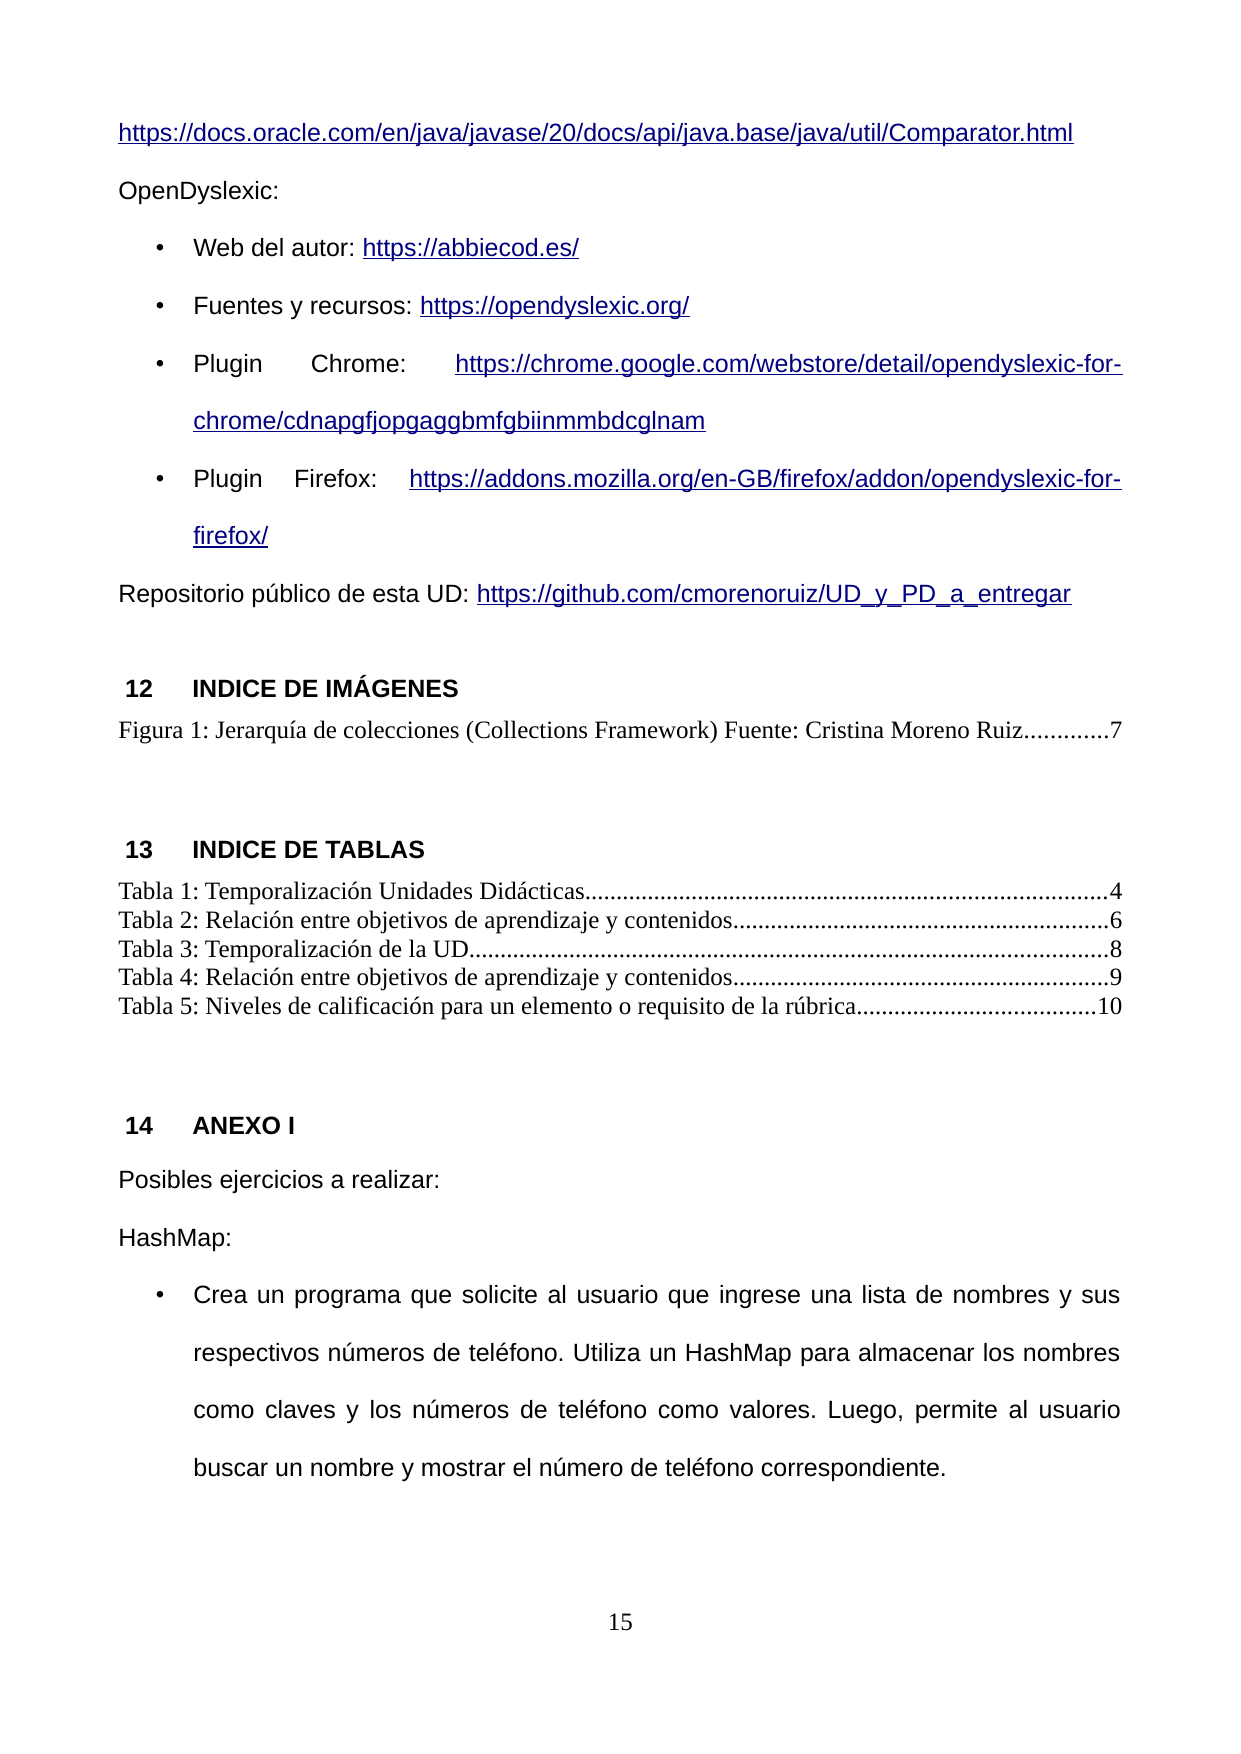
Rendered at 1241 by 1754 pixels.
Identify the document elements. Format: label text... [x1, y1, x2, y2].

list Web del autor: https://abbiecod.es/ [156, 233, 1122, 262]
text Figura 1: Jerarquía de colecciones (Collections Framework) Fuente: Cristina Moreno Ruiz 7 [118, 715, 1122, 744]
text HashMap: [118, 1222, 1122, 1251]
text Tabla 2: Relación entre objetivos de aprendizaje y contenidos 6 [118, 905, 1122, 934]
subtitle INDICE DE IMÁGENES [118, 674, 1122, 702]
text Tabla 3: Temporalización de la UD 8 [118, 934, 1122, 962]
text Posibles ejercicios a realizar: [118, 1165, 1122, 1194]
text https://docs.oracle.com/en/java/javase/20/docs/api/java.base/java/util/Comparator.html [118, 118, 1122, 147]
list Plugin Chrome: https://chrome.google.com/webstore/detail/opendyslexic-for-chrome/cdnapgfjopgaggbmfgbiinmmbdcglnam [156, 348, 1122, 435]
subtitle INDICE DE TABLAS [118, 835, 1122, 864]
text Tabla 4: Relación entre objetivos de aprendizaje y contenidos 9 [118, 962, 1122, 991]
text Tabla 1: Temporalización Unidades Didácticas 4 [118, 876, 1122, 905]
subtitle ANEXO I [118, 1111, 1122, 1140]
text OpenDyslexic: [118, 176, 1122, 204]
list Fuentes y recursos: https://opendyslexic.org/ [156, 291, 1122, 320]
text Repositorio público de esta UD: https://github.com/cmorenoruiz/UD_y_PD_a_entregar [118, 579, 1122, 607]
list Crea un programa que solicite al usuario que ingrese una lista de nombres y sus respectivos números de teléfono. Utiliza un HashMap para almacenar los nombres como claves y los números de teléfono como valores. Luego, permite al usuario buscar un nombre y mostrar el número de teléfono correspondiente. [156, 1280, 1122, 1481]
text Tabla 5: Niveles de calificación para un elemento o requisito de la rúbrica 10 [118, 991, 1122, 1020]
list Plugin Firefox: https://addons.mozilla.org/en-GB/firefox/addon/opendyslexic-for-firefox/ [156, 464, 1122, 550]
